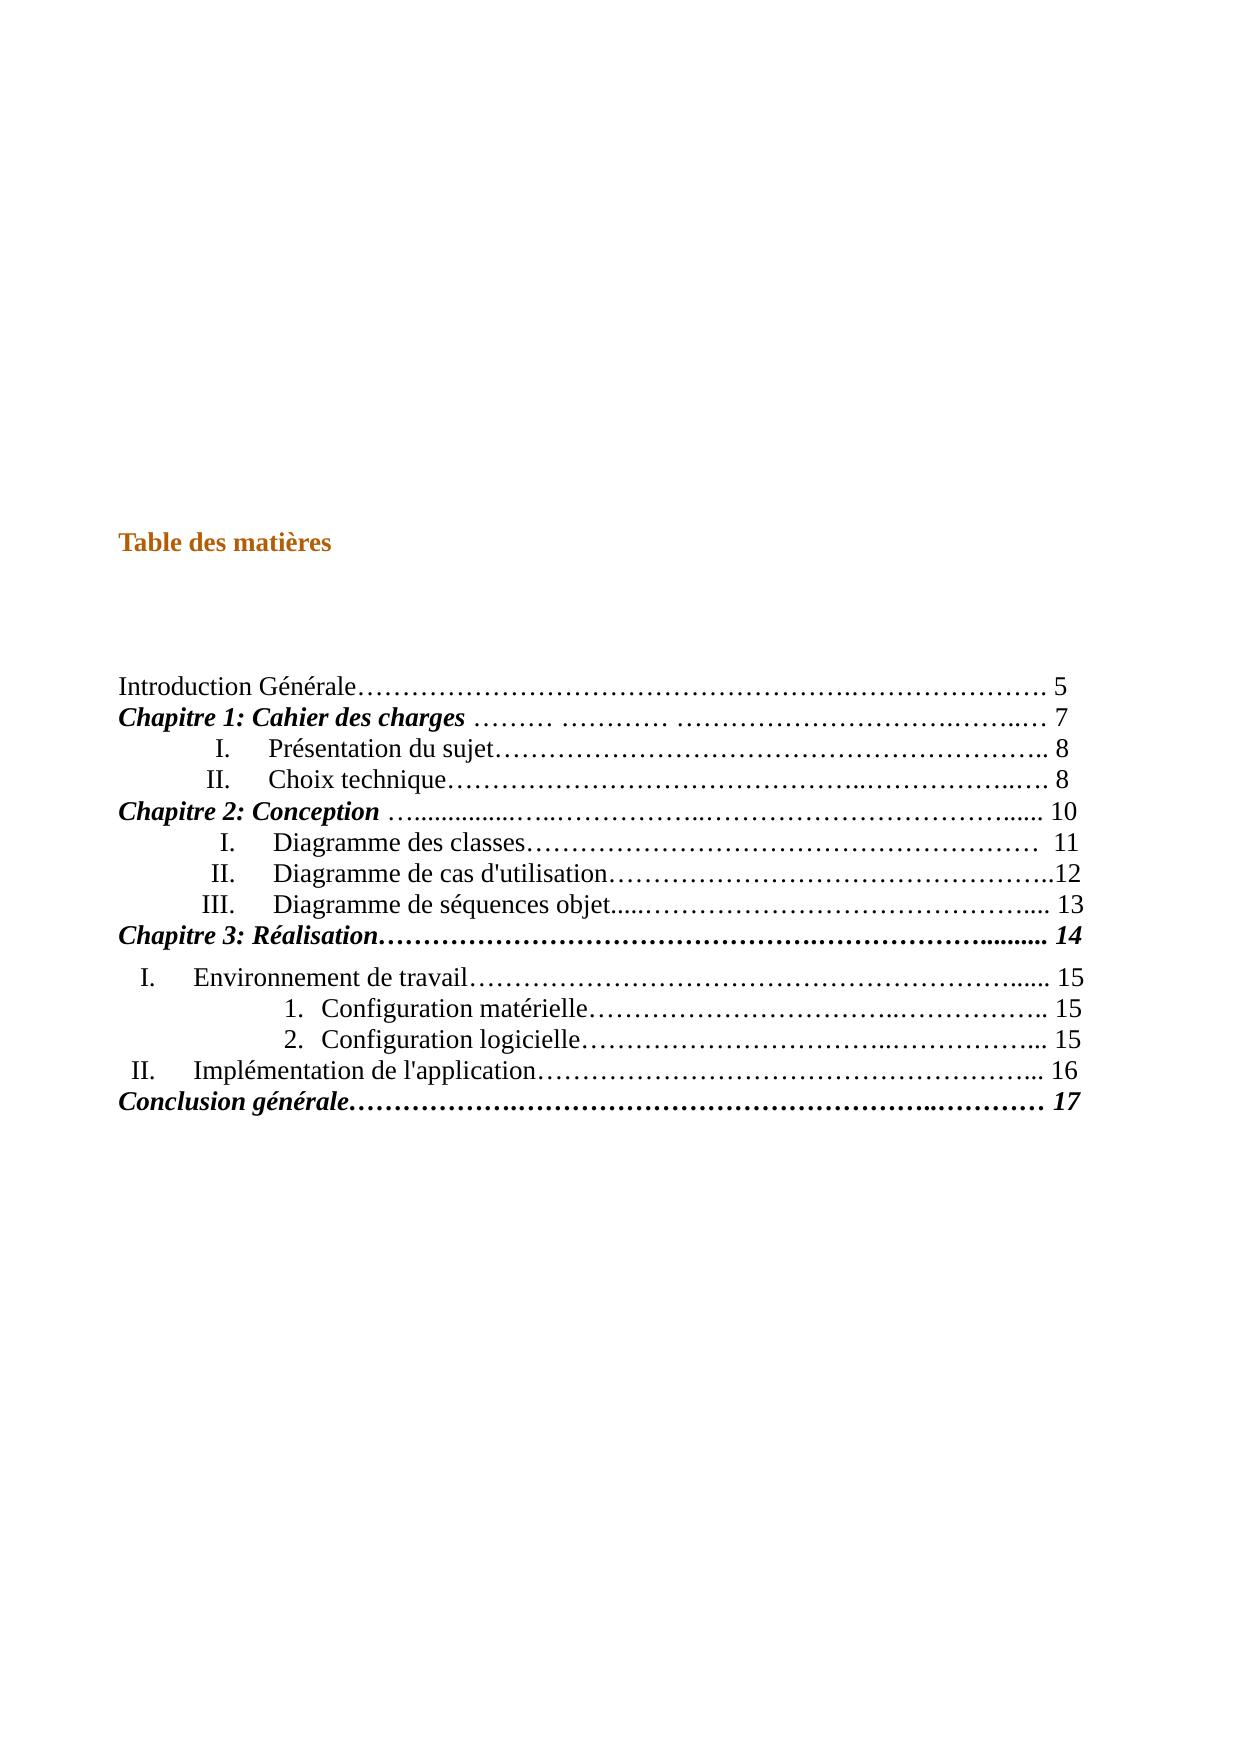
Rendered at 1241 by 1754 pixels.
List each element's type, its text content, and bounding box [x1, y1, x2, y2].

list Implémentation de l'application………………………………………………... 16 [156, 1054, 1122, 1085]
text Introduction Générale……………………………………………….…………………. 5 [118, 670, 1122, 701]
text Chapitre 3: Réalisation………………………………………….……………….......... 14 [118, 919, 1122, 950]
subtitle Table des matières [118, 527, 1122, 558]
list Environnement de travail……………………………………………………...... 15 [156, 961, 1122, 992]
text Conclusion générale……………….………………………………………..………… 17 [118, 1085, 1152, 1116]
list Configuration logicielle……………………………..……………... 15 [283, 1023, 1122, 1054]
list Présentation du sujet…………………………………………………….. 8 [231, 732, 1122, 763]
list Diagramme de cas d'utilisation…………………………………………..12 [235, 857, 1122, 888]
text Chapitre 1: Cahier des charges ……… ………… ………………………….……..… 7 [118, 701, 1122, 732]
list Diagramme des classes………………………………………………… 11 [235, 826, 1122, 857]
list Diagramme de séquences objet.....…………………………………….... 13 [235, 888, 1122, 919]
list Configuration matérielle……………………………..…………….. 15 [283, 992, 1122, 1023]
text Chapitre 2: Conception …...............…..……………..……………………………...... 10 [118, 794, 1122, 826]
list Choix technique………………………………………..……………..…. 8 [231, 763, 1122, 794]
